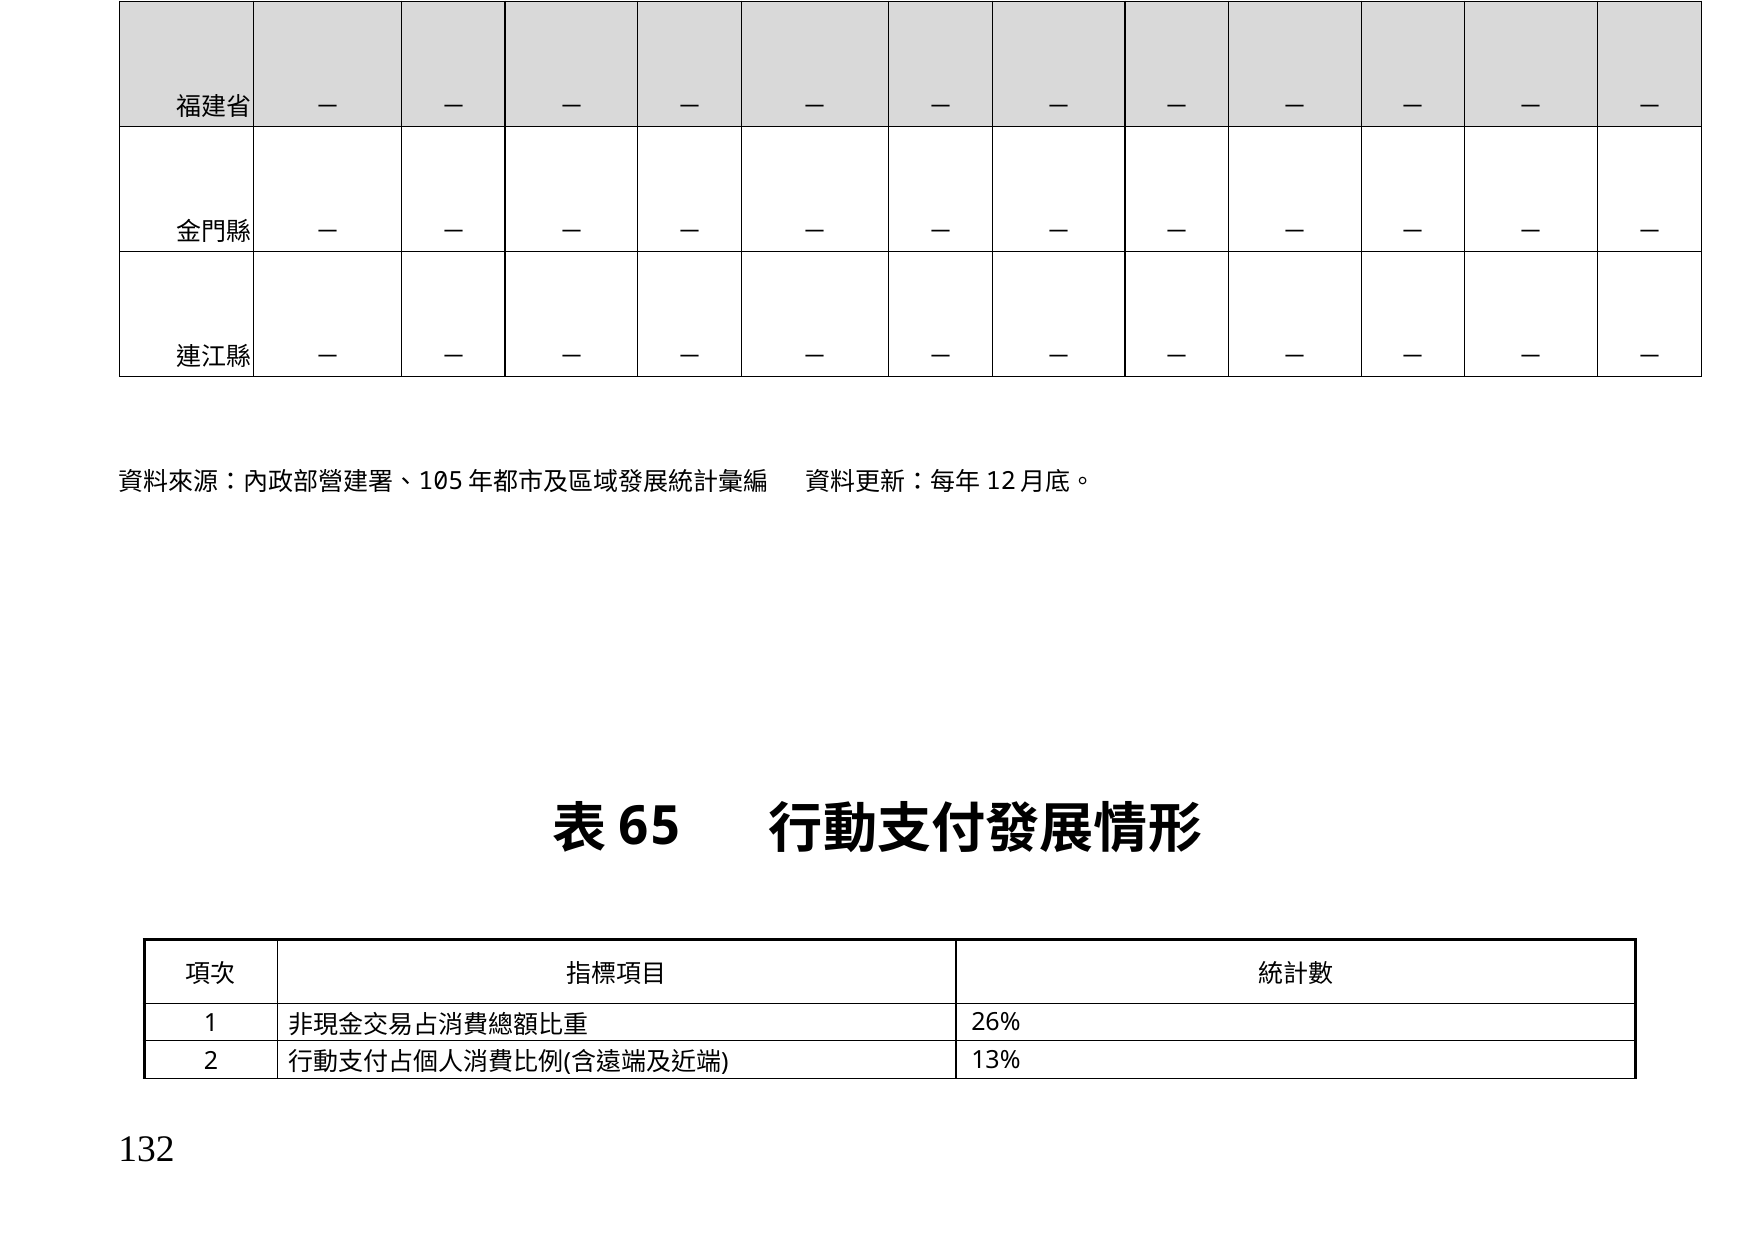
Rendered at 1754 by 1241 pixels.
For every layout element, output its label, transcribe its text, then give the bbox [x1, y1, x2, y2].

text 表65 行動支付發展情形 [118, 751, 1636, 876]
table_cell － [1229, 252, 1361, 376]
table_cell － [1362, 252, 1464, 376]
table_cell － [1229, 2, 1361, 126]
table_cell － [993, 127, 1124, 251]
table_cell － [506, 127, 637, 251]
table_cell － [506, 2, 637, 126]
table_cell 13% [957, 1041, 1634, 1078]
table_cell － [1126, 127, 1228, 251]
table_cell － [638, 2, 741, 126]
table_cell － [638, 127, 741, 251]
table_cell － [1598, 127, 1701, 251]
table_cell 2 [146, 1041, 277, 1078]
table_cell － [1465, 252, 1597, 376]
text 資料來源：內政部營建署、105年都市及區域發展統計彙編 資料更新：每年12月底。 [118, 438, 1636, 501]
table_cell 行動支付占個人消費比例(含遠端及近端) [278, 1041, 955, 1078]
table_cell 非現金交易占消費總額比重 [278, 1004, 955, 1040]
table_cell － [254, 2, 401, 126]
table_cell － [402, 252, 504, 376]
table_cell － [1126, 252, 1228, 376]
table_cell － [1362, 2, 1464, 126]
table_cell － [1598, 2, 1701, 126]
table_cell － [506, 252, 637, 376]
table_cell － [254, 127, 401, 251]
table_cell － [402, 127, 504, 251]
table_cell － [742, 2, 888, 126]
table_cell － [402, 2, 504, 126]
table_cell － [1229, 127, 1361, 251]
table_cell － [254, 252, 401, 376]
table_cell － [742, 252, 888, 376]
table_cell 福建省 [120, 2, 253, 126]
table_cell － [993, 2, 1124, 126]
table_cell － [1465, 127, 1597, 251]
table_cell － [889, 127, 992, 251]
table_cell － [742, 127, 888, 251]
table_cell － [889, 2, 992, 126]
table_header 統計數 [957, 941, 1634, 1002]
table_cell － [889, 252, 992, 376]
table_cell － [1362, 127, 1464, 251]
table_cell － [993, 252, 1124, 376]
table_cell － [1126, 2, 1228, 126]
table_cell 連江縣 [120, 252, 253, 376]
table_cell － [638, 252, 741, 376]
table_header 指標項目 [278, 941, 955, 1002]
table_cell － [1465, 2, 1597, 126]
table_cell － [1598, 252, 1701, 376]
table_cell 金門縣 [120, 127, 253, 251]
table_header 項次 [146, 941, 277, 1002]
table_cell 1 [146, 1004, 277, 1040]
table_cell 26% [957, 1004, 1634, 1040]
